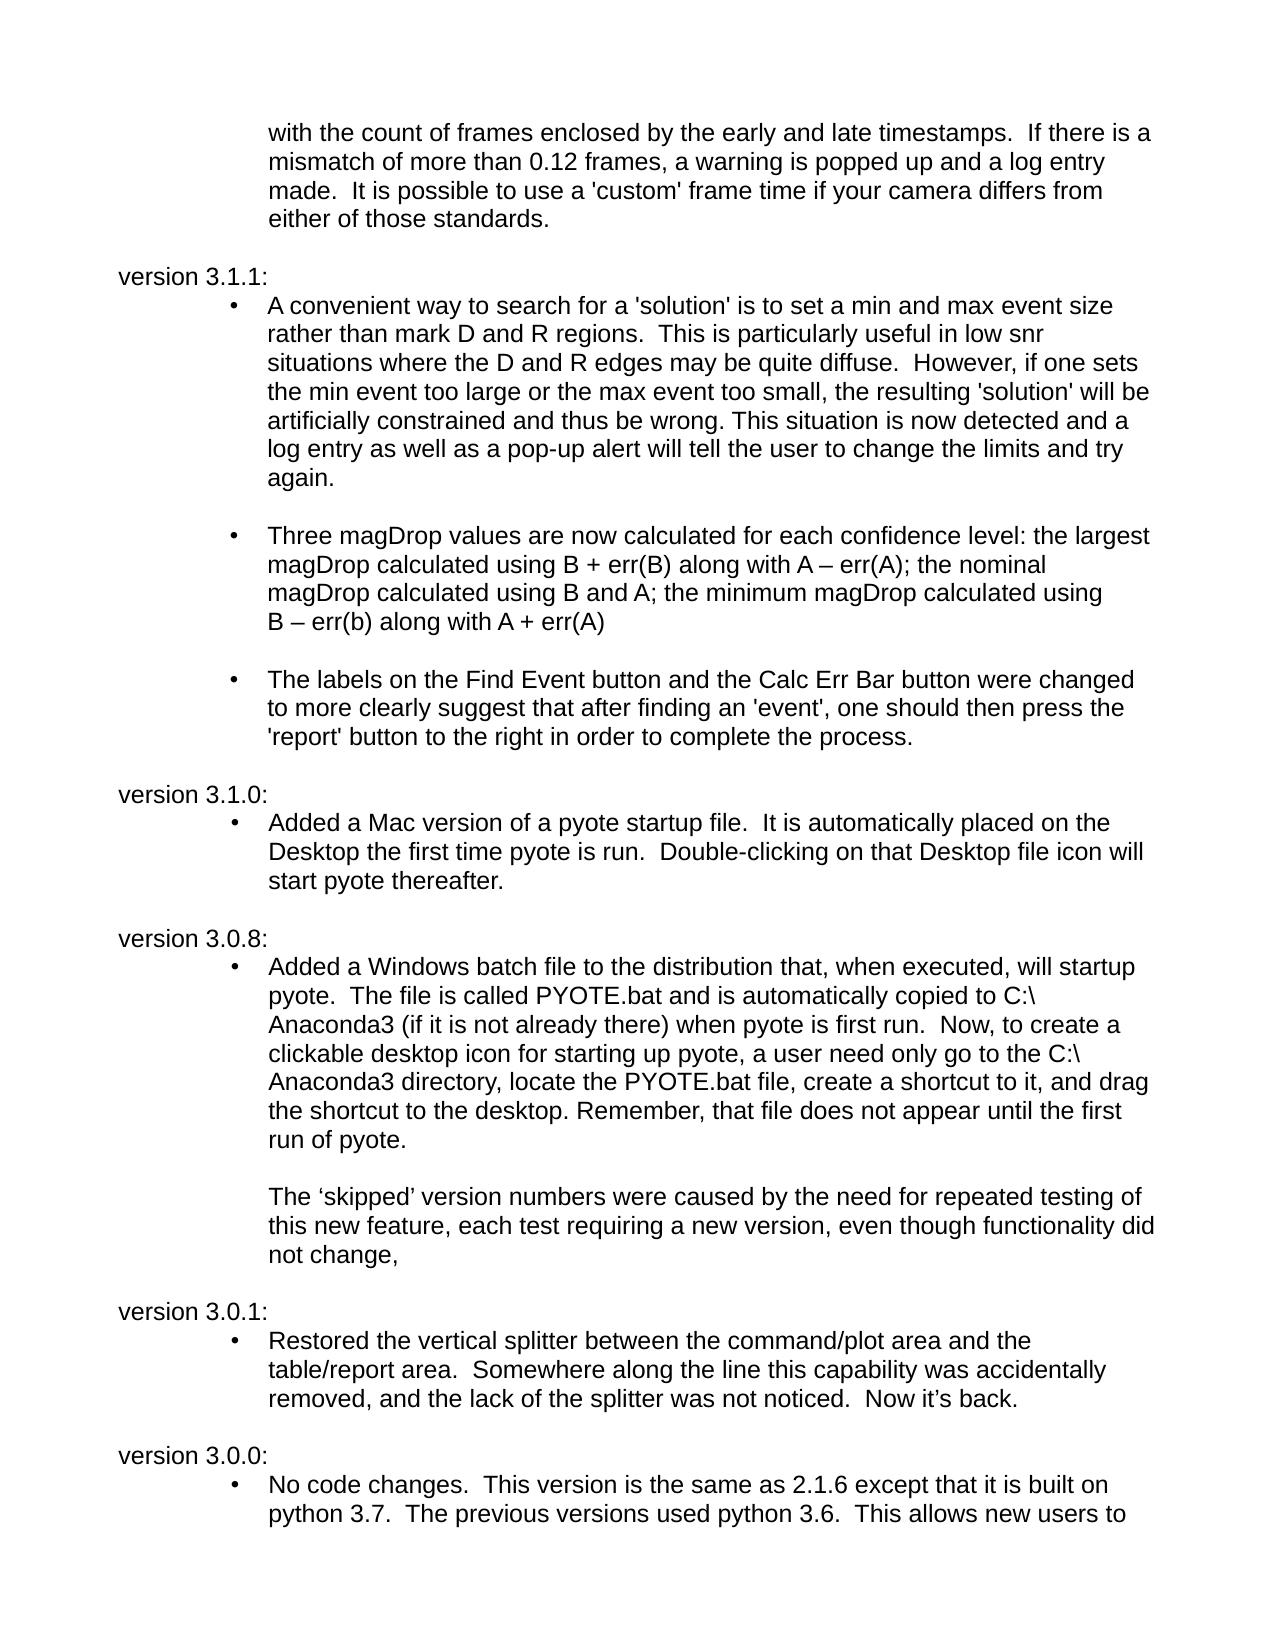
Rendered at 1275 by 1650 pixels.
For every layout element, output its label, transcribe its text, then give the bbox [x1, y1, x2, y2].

list Added a Mac version of a pyote startup file. It is automatically placed on the Desktop the first time pyote is run. Double-clicking on that Desktop file icon will start pyote thereafter. [231, 808, 1157, 923]
text version 3.0.1: [118, 1297, 1157, 1326]
list Added a Windows batch file to the distribution that, when executed, will startup pyote. The file is called PYOTE.bat and is automatically copied to C:\Anaconda3 (if it is not already there) when pyote is first run. Now, to create a clickable desktop icon for starting up pyote, a user need only go to the C:\Anaconda3 directory, locate the PYOTE.bat file, create a shortcut to it, and drag the shortcut to the desktop. Remember, that file does not appear until the first run of pyote. The ‘skipped’ version numbers were caused by the need for repeated testing of this new feature, each test requiring a new version, even though functionality did not change, [231, 952, 1157, 1297]
text version 3.1.1: [118, 262, 1157, 291]
text version 3.0.0: [118, 1441, 1157, 1470]
list Three magDrop values are now calculated for each confidence level: the largest magDrop calculated using B + err(B) along with A – err(A); the nominal magDrop calculated using B and A; the minimum magDrop calculated using B – err(b) along with A + err(A) [229, 521, 1157, 664]
list Restored the vertical splitter between the command/plot area and the table/report area. Somewhere along the line this capability was accidentally removed, and the lack of the splitter was not noticed. Now it’s back. [231, 1326, 1157, 1441]
list No code changes. This version is the same as 2.1.6 except that it is built on python 3.7. The previous versions used python 3.6. This allows new users to [231, 1470, 1157, 1528]
list with the count of frames enclosed by the early and late timestamps. If there is a mismatch of more than 0.12 frames, a warning is popped up and a log entry made. It is possible to use a 'custom' frame time if your camera differs from either of those standards. [231, 118, 1157, 262]
text version 3.0.8: [118, 923, 1157, 952]
list The labels on the Find Event button and the Calc Err Bar button were changed to more clearly suggest that after finding an 'event', one should then press the 'report' button to the right in order to complete the process. [229, 664, 1157, 780]
list A convenient way to search for a 'solution' is to set a min and max event size rather than mark D and R regions. This is particularly useful in low snr situations where the D and R edges may be quite diffuse. However, if one sets the min event too large or the max event too small, the resulting 'solution' will be artificially constrained and thus be wrong. This situation is now detected and a log entry as well as a pop-up alert will tell the user to change the limits and try again. [229, 291, 1157, 521]
text version 3.1.0: [118, 780, 1157, 808]
